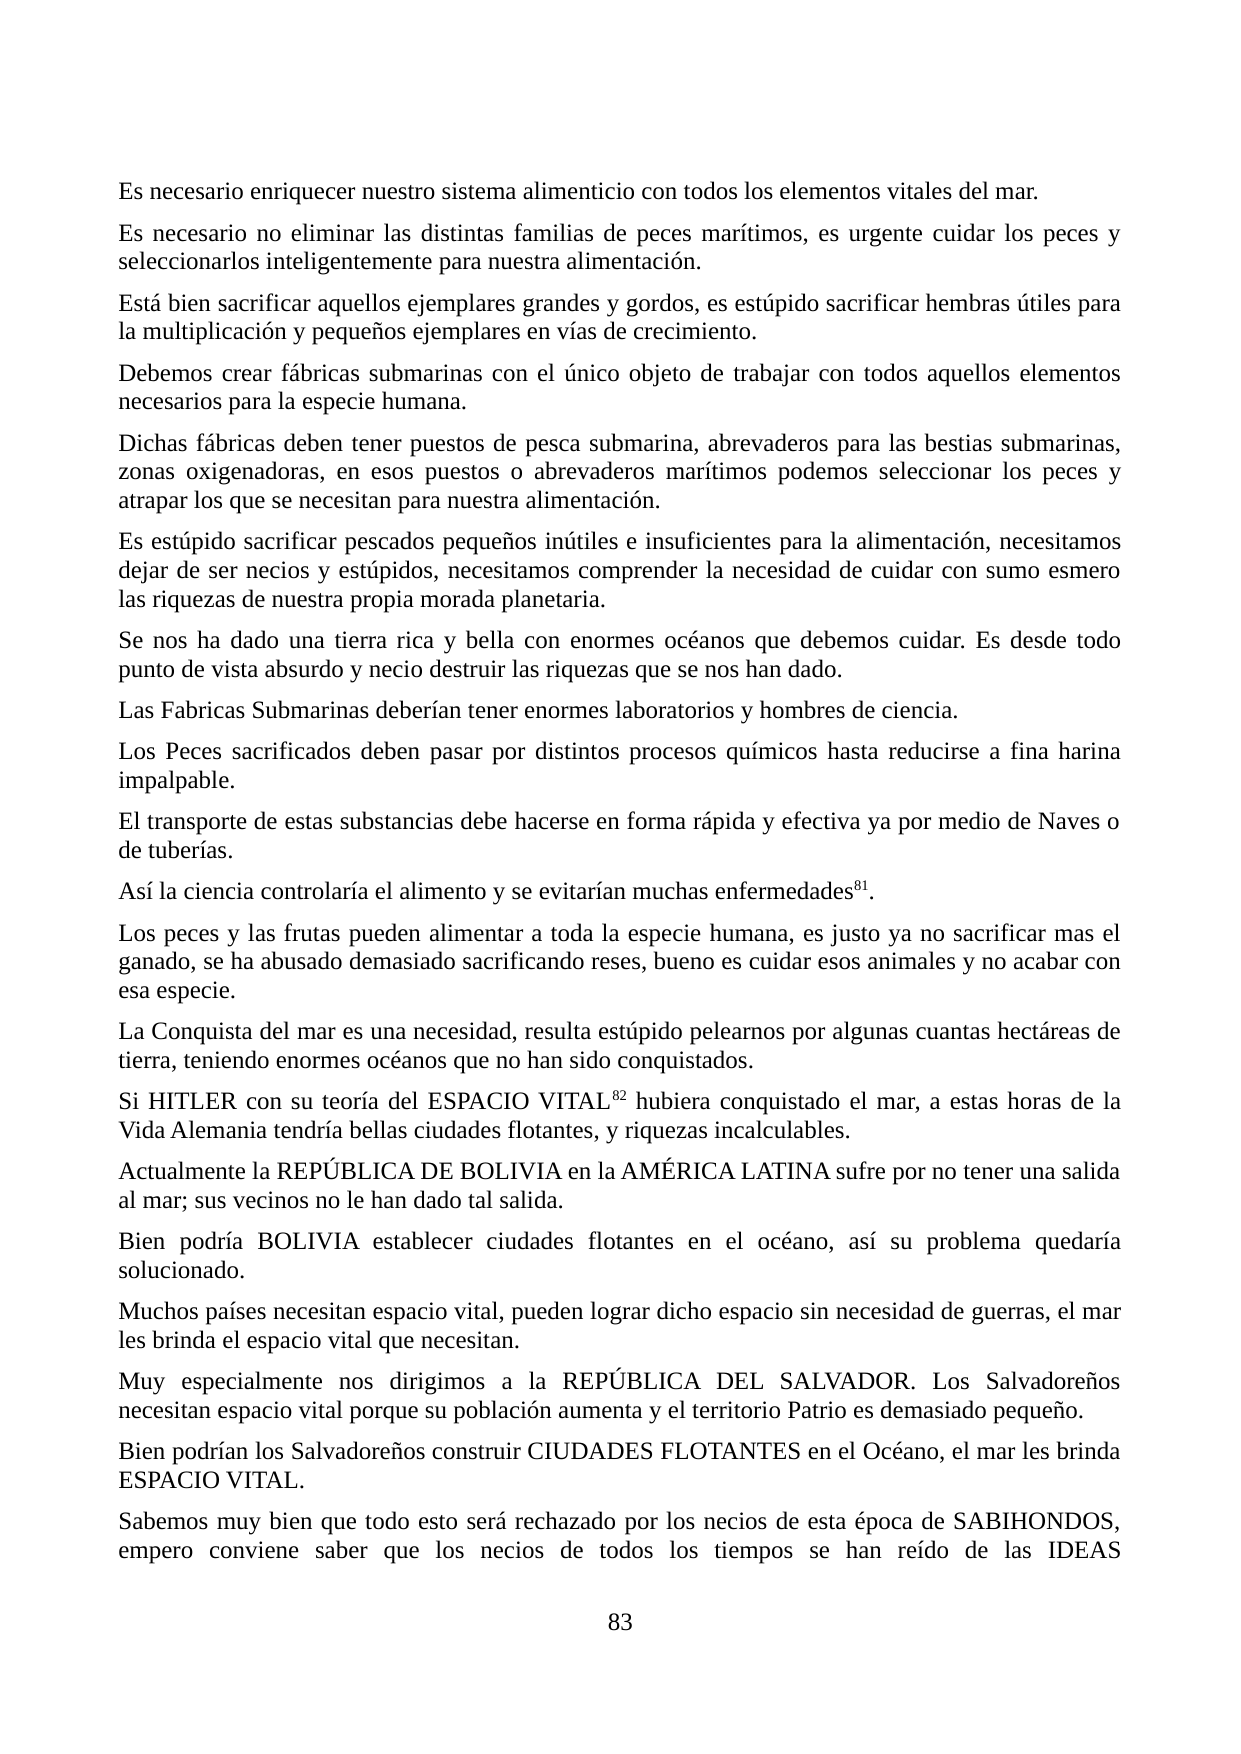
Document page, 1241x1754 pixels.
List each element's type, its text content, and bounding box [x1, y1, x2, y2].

text Muy especialmente nos dirigimos a la REPÚBLICA DEL SALVADOR. Los Salvadoreños necesitan espacio vital porque su población aumenta y el territorio Patrio es demasiado pequeño. [118, 1366, 1122, 1424]
text Está bien sacrificar aquellos ejemplares grandes y gordos, es estúpido sacrificar hembras útiles para la multiplicación y pequeños ejemplares en vías de crecimiento. [118, 288, 1122, 345]
text Muchos países necesitan espacio vital, pueden lograr dicho espacio sin necesidad de guerras, el mar les brinda el espacio vital que necesitan. [118, 1296, 1122, 1354]
text Es necesario enriquecer nuestro sistema alimenticio con todos los elementos vitales del mar. [118, 176, 1122, 205]
text El transporte de estas substancias debe hacerse en forma rápida y efectiva ya por medio de Naves o de tuberías. [118, 806, 1122, 864]
text Si HITLER con su teoría del ESPACIO VITAL hubiera conquistado el mar, a estas horas de la Vida Alemania tendría bellas ciudades flotantes, y riquezas incalculables. [118, 1086, 1122, 1144]
text Los peces y las frutas pueden alimentar a toda la especie humana, es justo ya no sacrificar mas el ganado, se ha abusado demasiado sacrificando reses, bueno es cuidar esos animales y no acabar con esa especie. [118, 918, 1122, 1004]
text Las Fabricas Submarinas deberían tener enormes laboratorios y hombres de ciencia. [118, 695, 1122, 724]
text Es necesario no eliminar las distintas familias de peces marítimos, es urgente cuidar los peces y seleccionarlos inteligentemente para nuestra alimentación. [118, 218, 1122, 275]
text Se nos ha dado una tierra rica y bella con enormes océanos que debemos cuidar. Es desde todo punto de vista absurdo y necio destruir las riquezas que se nos han dado. [118, 625, 1122, 683]
text La Conquista del mar es una necesidad, resulta estúpido pelearnos por algunas cuantas hectáreas de tierra, teniendo enormes océanos que no han sido conquistados. [118, 1016, 1122, 1074]
text Es estúpido sacrificar pescados pequeños inútiles e insuficientes para la alimentación, necesitamos dejar de ser necios y estúpidos, necesitamos comprender la necesidad de cuidar con sumo esmero las riquezas de nuestra propia morada planetaria. [118, 526, 1122, 613]
text Sabemos muy bien que todo esto será rechazado por los necios de esta época de SABIHONDOS, empero conviene saber que los necios de todos los tiempos se han reído de las IDEAS [118, 1506, 1122, 1564]
text Actualmente la REPÚBLICA DE BOLIVIA en la AMÉRICA LATINA sufre por no tener una salida al mar; sus vecinos no le han dado tal salida. [118, 1156, 1122, 1214]
text Los Peces sacrificados deben pasar por distintos procesos químicos hasta reducirse a fina harina impalpable. [118, 736, 1122, 794]
text Dichas fábricas deben tener puestos de pesca submarina, abrevaderos para las bestias submarinas, zonas oxigenadoras, en esos puestos o abrevaderos marítimos podemos seleccionar los peces y atrapar los que se necesitan para nuestra alimentación. [118, 428, 1122, 514]
text Bien podrían los Salvadoreños construir CIUDADES FLOTANTES en el Océano, el mar les brinda ESPACIO VITAL. [118, 1436, 1122, 1494]
text Bien podría BOLIVIA establecer ciudades flotantes en el océano, así su problema quedaría solucionado. [118, 1226, 1122, 1284]
text Debemos crear fábricas submarinas con el único objeto de trabajar con todos aquellos elementos necesarios para la especie humana. [118, 358, 1122, 415]
text Así la ciencia controlaría el alimento y se evitarían muchas enfermedades. [118, 876, 1122, 905]
